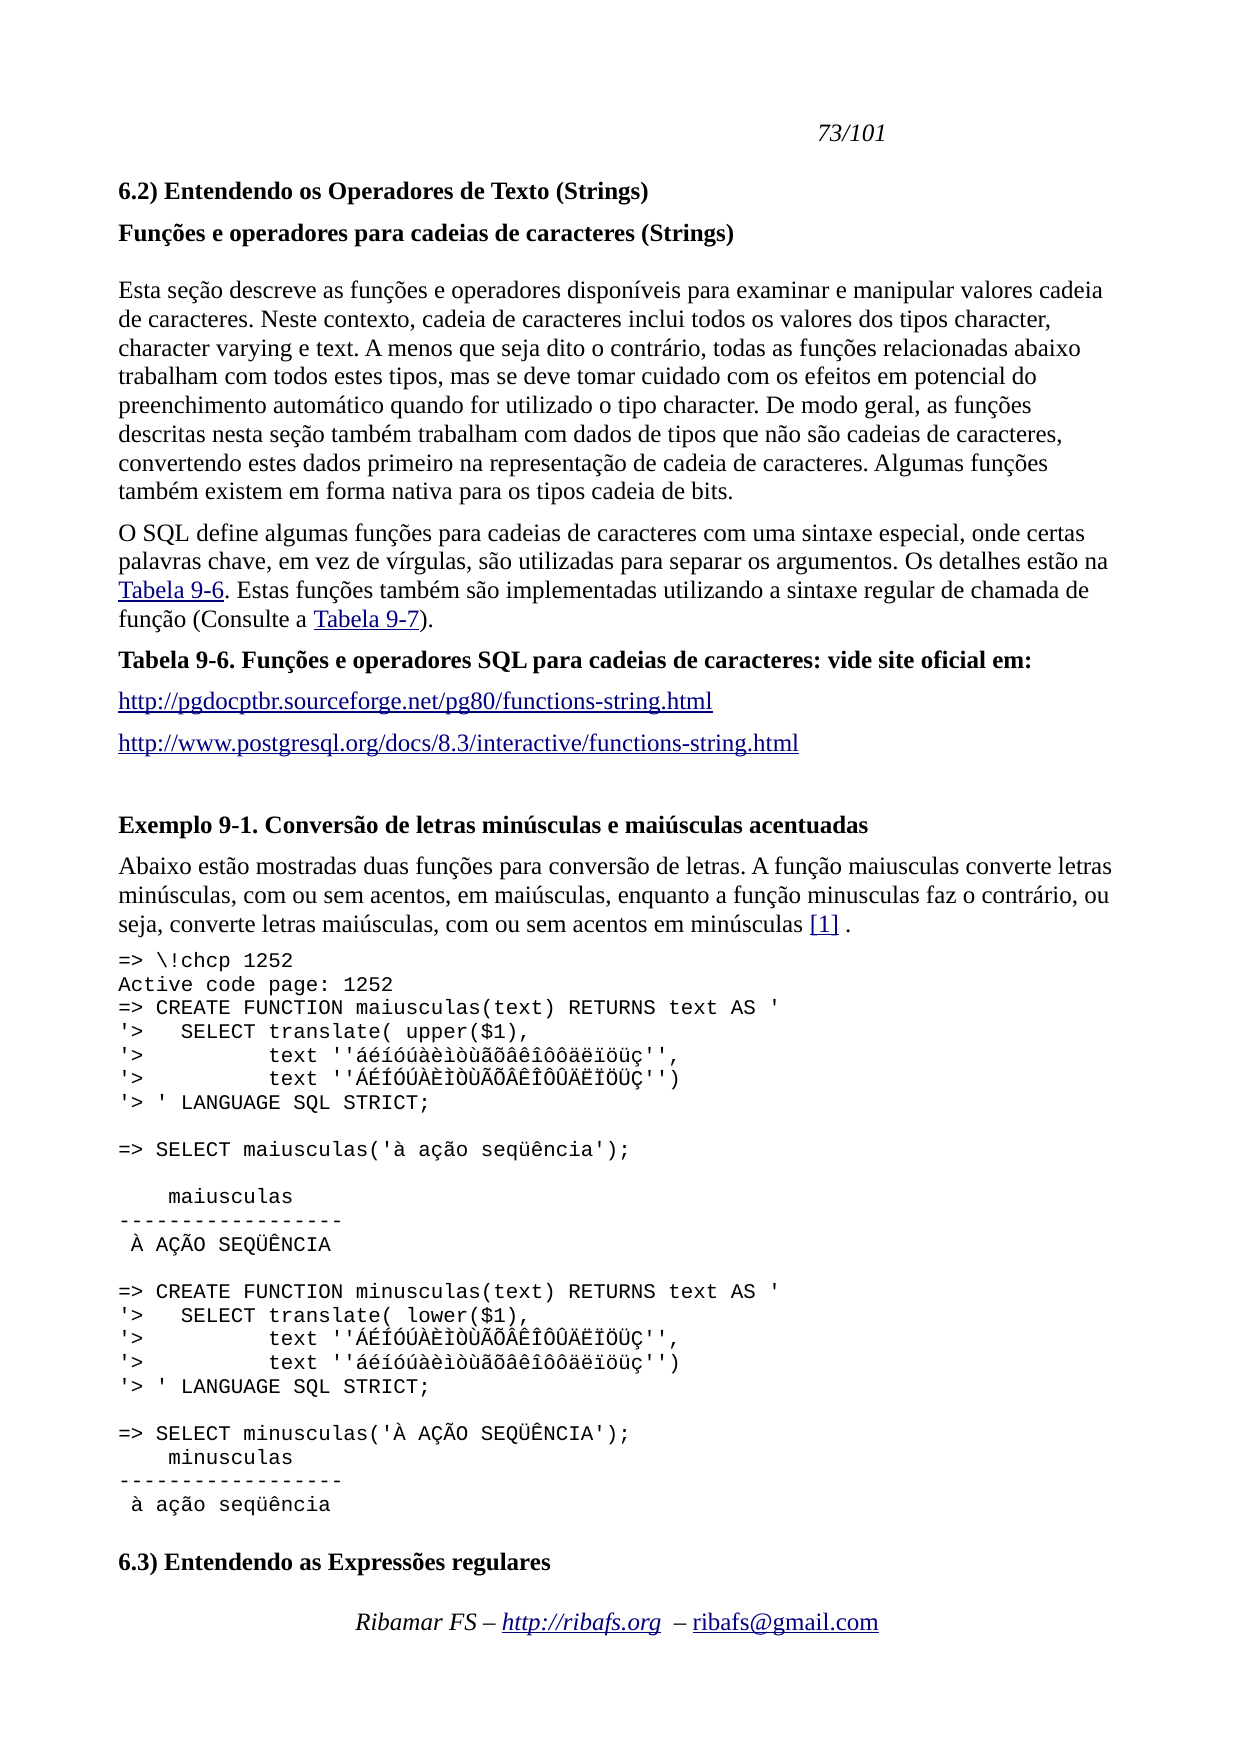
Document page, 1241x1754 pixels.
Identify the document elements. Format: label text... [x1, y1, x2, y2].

text '> text ''áéíóúàèìòùãõâêîôôäëïöüç'', [118, 1045, 1122, 1068]
text à ação seqüência [118, 1494, 1122, 1518]
text '> text ''áéíóúàèìòùãõâêîôôäëïöüç'') [118, 1352, 1122, 1376]
text Esta seção descreve as funções e operadores disponíveis para examinar e manipular valores cadeia de caracteres. Neste contexto, cadeia de caracteres inclui todos os valores dos tipos character, character varying e text. A menos que seja dito o contrário, todas as funções relacionadas abaixo trabalham com todos estes tipos, mas se deve tomar cuidado com os efeitos em potencial do preenchimento automático quando for utilizado o tipo character. De modo geral, as funções descritas nesta seção também trabalham com dados de tipos que não são cadeias de caracteres, convertendo estes dados primeiro na representação de cadeia de caracteres. Algumas funções também existem em forma nativa para os tipos cadeia de bits. [118, 275, 1122, 505]
text ------------------ [118, 1470, 1122, 1494]
text Active code page: 1252 [118, 974, 1122, 997]
text O SQL define algumas funções para cadeias de caracteres com uma sintaxe especial, onde certas palavras chave, em vez de vírgulas, são utilizadas para separar os argumentos. Os detalhes estão na Tabela 9-6. Estas funções também são implementadas utilizando a sintaxe regular de chamada de função (Consulte a Tabela 9-7). [118, 518, 1122, 633]
text Exemplo 9-1. Conversão de letras minúsculas e maiúsculas acentuadas [118, 810, 1122, 839]
text '> SELECT translate( upper($1), [118, 1021, 1122, 1045]
text 6.3) Entendendo as Expressões regulares [118, 1547, 1122, 1576]
text minusculas [118, 1447, 1122, 1470]
text '> ' LANGUAGE SQL STRICT; [118, 1376, 1122, 1399]
text => SELECT maiusculas('à ação seqüência'); [118, 1139, 1122, 1163]
text '> SELECT translate( lower($1), [118, 1305, 1122, 1328]
text ------------------ [118, 1210, 1122, 1234]
text maiusculas [118, 1187, 1122, 1210]
text Funções e operadores para cadeias de caracteres (Strings) [118, 218, 1122, 246]
text Abaixo estão mostradas duas funções para conversão de letras. A função maiusculas converte letras minúsculas, com ou sem acentos, em maiúsculas, enquanto a função minusculas faz o contrário, ou seja, converte letras maiúsculas, com ou sem acentos em minúsculas [1] . [118, 851, 1122, 938]
text 6.2) Entendendo os Operadores de Texto (Strings) [118, 176, 1122, 205]
text => CREATE FUNCTION minusculas(text) RETURNS text AS ' [118, 1281, 1122, 1305]
text '> text ''ÁÉÍÓÚÀÈÌÒÙÃÕÂÊÎÔÛÄËÏÖÜÇ'') [118, 1068, 1122, 1092]
text '> ' LANGUAGE SQL STRICT; [118, 1092, 1122, 1116]
text => \!chcp 1252 [118, 950, 1122, 974]
text => SELECT minusculas('À AÇÃO SEQÜÊNCIA'); [118, 1423, 1122, 1447]
text http://pgdocptbr.sourceforge.net/pg80/functions-string.html [118, 686, 1122, 715]
text '> text ''ÁÉÍÓÚÀÈÌÒÙÃÕÂÊÎÔÛÄËÏÖÜÇ'', [118, 1328, 1122, 1352]
text => CREATE FUNCTION maiusculas(text) RETURNS text AS ' [118, 997, 1122, 1021]
text À AÇÃO SEQÜÊNCIA [118, 1234, 1122, 1257]
text http://www.postgresql.org/docs/8.3/interactive/functions-string.html [118, 728, 1122, 756]
text Tabela 9-6. Funções e operadores SQL para cadeias de caracteres: vide site oficial em: [118, 645, 1122, 674]
